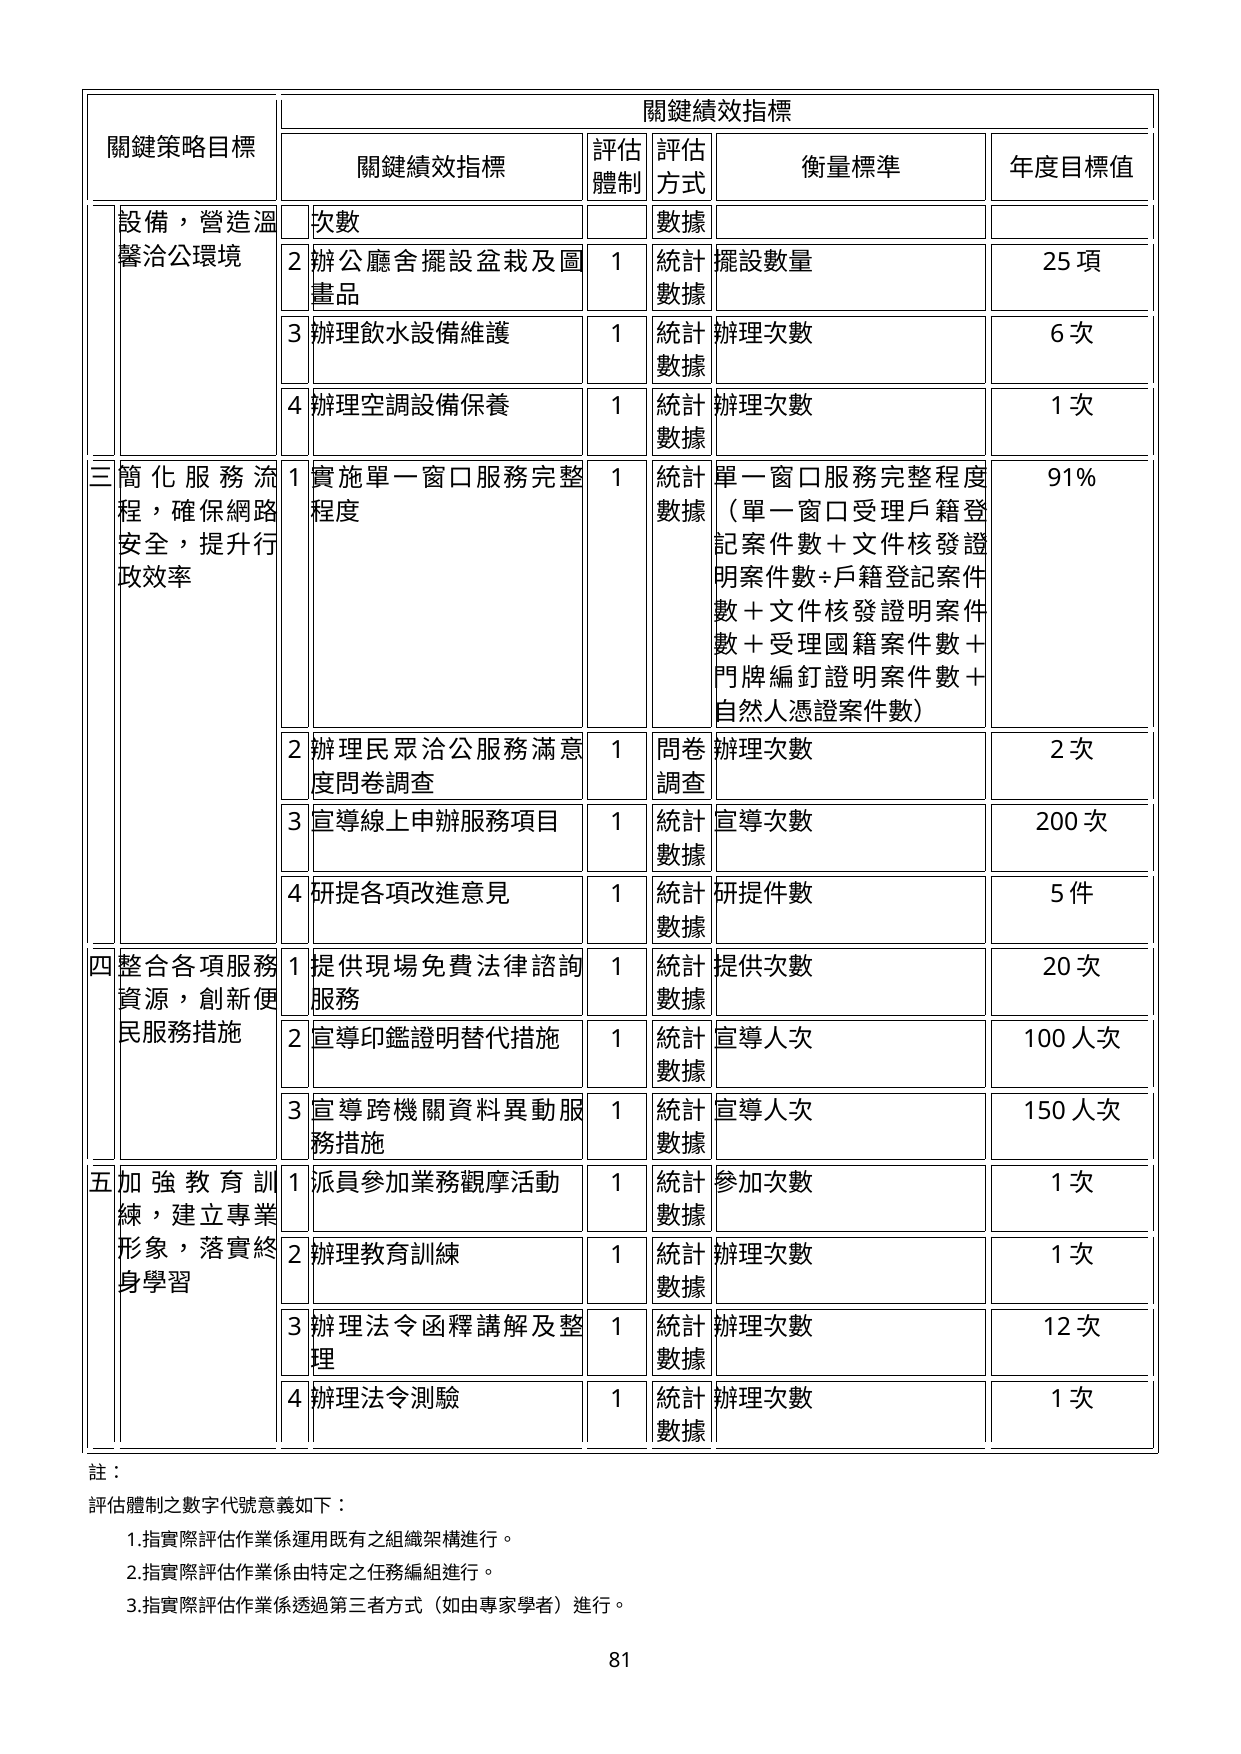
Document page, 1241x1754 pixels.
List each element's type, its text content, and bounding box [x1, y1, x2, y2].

table_cell 2 [278, 727, 311, 799]
text 3.指實際評估作業係透過第三者方式（如由專家學者）進行。 [89, 1586, 1152, 1619]
table_cell 1次 [988, 1231, 1156, 1303]
table_cell 辦理民眾洽公服務滿意度問卷調查 [311, 727, 585, 799]
table_cell 2 [278, 1015, 311, 1087]
table_cell 25項 [988, 238, 1156, 310]
table_cell 研提各項改進意見 [311, 871, 585, 943]
table_cell 100人次 [988, 1015, 1156, 1087]
table_cell 設備，營造溫馨洽公環境 [117, 200, 278, 454]
table_cell 辦理教育訓練 [311, 1231, 585, 1303]
table_cell 提供次數 [714, 943, 988, 1015]
table_cell 統計數據 [649, 1087, 714, 1159]
table_cell 1次 [988, 383, 1156, 454]
table_header 關鍵績效指標 [278, 90, 1156, 127]
table_cell 12次 [988, 1303, 1156, 1375]
table_cell 辦理次數 [714, 1231, 988, 1303]
table_cell 四 [85, 943, 117, 1159]
table_cell 1 [585, 871, 649, 943]
table_cell 參加次數 [714, 1159, 988, 1231]
table_cell 三 [85, 455, 117, 943]
table_cell 2次 [988, 727, 1156, 799]
table_cell 1 [585, 1375, 649, 1447]
table_cell 加強教育訓練，建立專業形象，落實終身學習 [117, 1159, 278, 1447]
table_cell 3 [278, 310, 311, 382]
table_cell 6次 [988, 310, 1156, 382]
table_cell 1 [585, 1231, 649, 1303]
table_cell 辦理次數 [714, 727, 988, 799]
table_cell [988, 200, 1156, 238]
table_cell 辦理次數 [714, 310, 988, 382]
table_cell 200次 [988, 799, 1156, 871]
table_cell 評估 體制 [585, 129, 649, 199]
table_cell 問卷調查 [649, 727, 714, 799]
table_cell 次數 [311, 200, 585, 238]
table_cell 五 [85, 1159, 117, 1447]
table_cell 辦理法令測驗 [311, 1375, 585, 1447]
table_cell 宣導人次 [714, 1015, 988, 1087]
table_cell 1 [278, 1159, 311, 1231]
table_header 關鍵策略目標 [85, 90, 278, 199]
table_cell 統計數據 [649, 1159, 714, 1231]
table_cell 整合各項服務資源，創新便民服務措施 [117, 943, 278, 1159]
table_cell 評估 方式 [649, 129, 714, 199]
table_cell 1 [585, 799, 649, 871]
table_cell 統計數據 [649, 1375, 714, 1447]
table_cell 簡化服務流程，確保網路安全，提升行政效率 [117, 455, 278, 943]
table_cell 衡量標準 [714, 129, 988, 199]
table_cell 統計數據 [649, 943, 714, 1015]
table_cell 年度目標值 [988, 128, 1156, 199]
table_cell 2 [278, 238, 311, 310]
table_cell 1 [585, 1303, 649, 1375]
table_cell 統計數據 [649, 383, 714, 454]
table_cell 20次 [988, 943, 1156, 1015]
table_cell 1 [585, 455, 649, 727]
table_cell 統計數據 [649, 1231, 714, 1303]
table_cell 宣導人次 [714, 1087, 988, 1159]
table_cell 1 [585, 310, 649, 382]
table_cell 統計數據 [649, 1015, 714, 1087]
table_cell 3 [278, 1303, 311, 1375]
table_cell 5件 [988, 871, 1156, 943]
table_cell [585, 200, 649, 238]
table_cell 4 [278, 383, 311, 454]
table_cell 1 [585, 943, 649, 1015]
table_cell 辦理空調設備保養 [311, 383, 585, 454]
table_cell 辦理法令函釋講解及整理 [311, 1303, 585, 1375]
table_cell 關鍵績效指標 [278, 128, 585, 199]
table_cell 1次 [988, 1159, 1156, 1231]
table_cell 宣導線上申辦服務項目 [311, 799, 585, 871]
table_cell 研提件數 [714, 871, 988, 943]
table_cell 150人次 [988, 1087, 1156, 1159]
table_cell 3 [278, 1087, 311, 1159]
table_cell 統計數據 [649, 871, 714, 943]
table_cell 1 [585, 238, 649, 310]
text 1.指實際評估作業係運用既有之組織架構進行。 [89, 1519, 1152, 1553]
table_cell [714, 200, 988, 238]
table_cell 宣導次數 [714, 799, 988, 871]
table_cell 統計數據 [649, 310, 714, 382]
table_cell 1 [585, 383, 649, 454]
table_cell 擺設數量 [714, 238, 988, 310]
table_cell 辦理飲水設備維護 [311, 310, 585, 382]
table_cell 宣導印鑑證明替代措施 [311, 1015, 585, 1087]
table_cell 單一窗口服務完整程度（單一窗口受理戶籍登記案件數＋文件核發證明案件數÷戶籍登記案件數＋文件核發證明案件數＋受理國籍案件數＋門牌編釘證明案件數＋自然人憑證案件數） [714, 455, 988, 727]
table_cell [278, 200, 311, 238]
table_cell 辦理次數 [714, 383, 988, 454]
table_cell 1 [585, 1087, 649, 1159]
table_cell 3 [278, 799, 311, 871]
table_cell 1 [585, 727, 649, 799]
table_cell 統計數據 [649, 455, 714, 727]
table_cell 4 [278, 1375, 311, 1447]
table_cell 91% [988, 455, 1156, 727]
table_cell [85, 200, 117, 454]
table_cell 辦公廳舍擺設盆栽及圖畫品 [311, 238, 585, 310]
table_cell 宣導跨機關資料異動服務措施 [311, 1087, 585, 1159]
table_cell 提供現場免費法律諮詢服務 [311, 943, 585, 1015]
table_cell 實施單一窗口服務完整程度 [311, 455, 585, 727]
table_cell 4 [278, 871, 311, 943]
table_cell 1次 [988, 1375, 1156, 1447]
table_cell 辦理次數 [714, 1303, 988, 1375]
table_cell 派員參加業務觀摩活動 [311, 1159, 585, 1231]
text 註： [89, 1454, 1152, 1486]
table_cell 1 [278, 455, 311, 727]
table_cell 1 [278, 943, 311, 1015]
text 2.指實際評估作業係由特定之任務編組進行。 [89, 1553, 1152, 1586]
table_cell 2 [278, 1231, 311, 1303]
table_cell 統計數據 [649, 238, 714, 310]
text 評估體制之數字代號意義如下： [89, 1486, 1152, 1519]
table_cell 1 [585, 1159, 649, 1231]
table_cell 數據 [649, 200, 714, 238]
table_cell 1 [585, 1015, 649, 1087]
table_cell 辦理次數 [714, 1375, 988, 1447]
table_cell 統計數據 [649, 799, 714, 871]
table_cell 統計數據 [649, 1303, 714, 1375]
